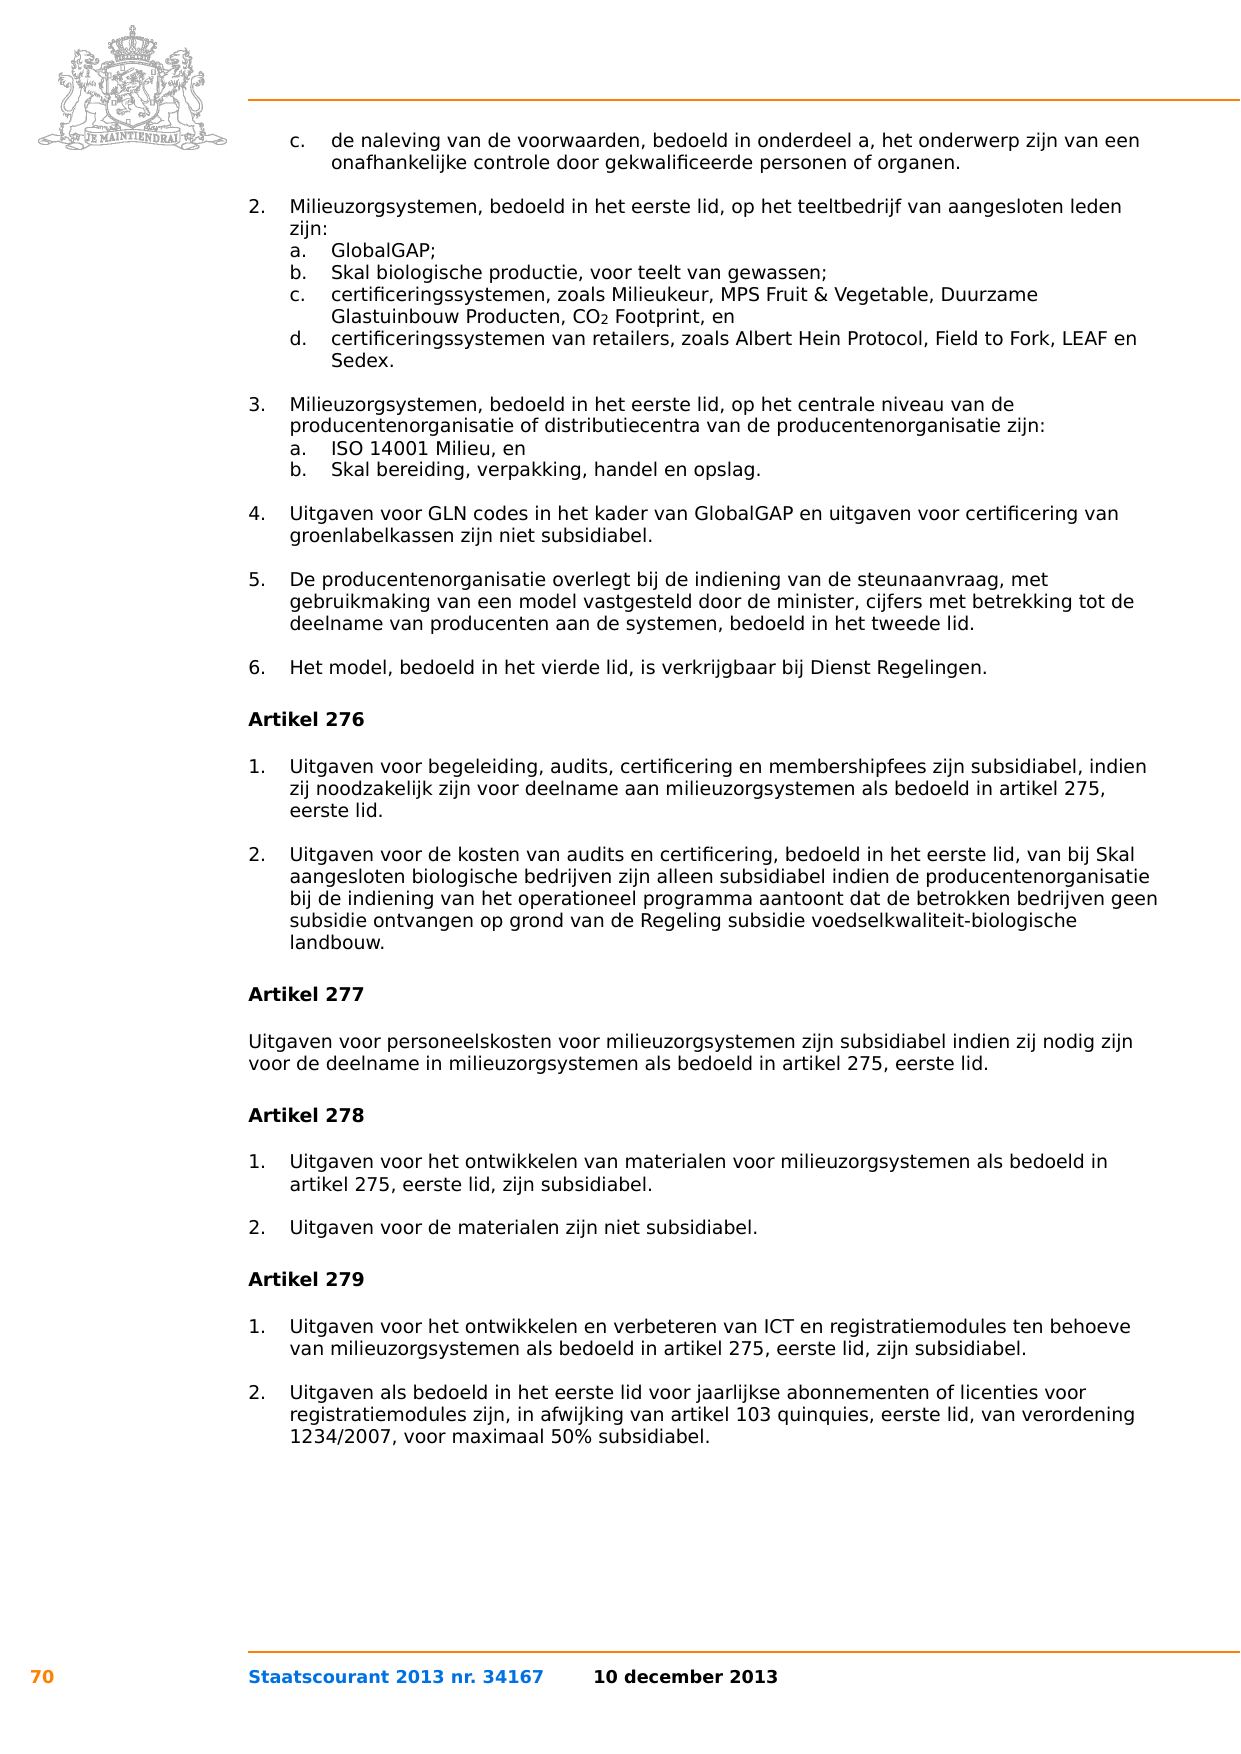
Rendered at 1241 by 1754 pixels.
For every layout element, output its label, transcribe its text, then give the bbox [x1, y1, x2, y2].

text 2. Uitgaven voor de kosten van audits en certificering, bedoeld in het eerste lid, van bij Skal aangesloten biologische bedrijven zijn alleen subsidiabel indien de producentenorganisatie bij de indiening van het operationeel programma aantoont dat de betrokken bedrijven geen subsidie ontvangen op grond van de Regeling subsidie voedselkwaliteit-biologische landbouw. [248, 844, 1163, 953]
text c. certificeringssystemen, zoals Milieukeur, MPS Fruit & Vegetable, Duurzame Glastuinbouw Producten, CO2 Footprint, en [289, 284, 1163, 328]
text 1. Uitgaven voor het ontwikkelen en verbeteren van ICT en registratiemodules ten behoeve van milieuzorgsystemen als bedoeld in artikel 275, eerste lid, zijn subsidiabel. [248, 1316, 1163, 1360]
text 2. Milieuzorgsystemen, bedoeld in het eerste lid, op het teeltbedrijf van aangesloten leden zijn: [248, 196, 1163, 240]
text a. GlobalGAP; [289, 240, 1163, 262]
text 3. Milieuzorgsystemen, bedoeld in het eerste lid, op het centrale niveau van de producentenorganisatie of distributiecentra van de producentenorganisatie zijn: [248, 393, 1163, 437]
subtitle Artikel 278 [248, 1104, 1163, 1126]
text b. Skal bereiding, verpakking, handel en opslag. [289, 459, 1163, 481]
subtitle Artikel 277 [248, 983, 1163, 1006]
text 2. Uitgaven voor de materialen zijn niet subsidiabel. [248, 1217, 1163, 1239]
text 5. De producentenorganisatie overlegt bij de indiening van de steunaanvraag, met gebruikmaking van een model vastgesteld door de minister, cijfers met betrekking tot de deelname van producenten aan de systemen, bedoeld in het tweede lid. [248, 569, 1163, 635]
subtitle Artikel 279 [248, 1269, 1163, 1291]
text d. certificeringssystemen van retailers, zoals Albert Hein Protocol, Field to Fork, LEAF en Sedex. [289, 328, 1163, 372]
text c. de naleving van de voorwaarden, bedoeld in onderdeel a, het onderwerp zijn van een onafhankelijke controle door gekwalificeerde personen of organen. [289, 130, 1163, 174]
text 2. Uitgaven als bedoeld in het eerste lid voor jaarlijkse abonnementen of licenties voor registratiemodules zijn, in afwijking van artikel 103 quinquies, eerste lid, van verordening 1234/2007, voor maximaal 50% subsidiabel. [248, 1382, 1163, 1448]
text a. ISO 14001 Milieu, en [289, 437, 1163, 459]
text b. Skal biologische productie, voor teelt van gewassen; [289, 262, 1163, 284]
picture [38, 25, 227, 150]
subtitle Artikel 276 [248, 709, 1163, 731]
text Uitgaven voor personeelskosten voor milieuzorgsystemen zijn subsidiabel indien zij nodig zijn voor de deelname in milieuzorgsystemen als bedoeld in artikel 275, eerste lid. [248, 1031, 1163, 1074]
text 1. Uitgaven voor begeleiding, audits, certificering en membershipfees zijn subsidiabel, indien zij noodzakelijk zijn voor deelname aan milieuzorgsystemen als bedoeld in artikel 275, eerste lid. [248, 756, 1163, 822]
text 1. Uitgaven voor het ontwikkelen van materialen voor milieuzorgsystemen als bedoeld in artikel 275, eerste lid, zijn subsidiabel. [248, 1151, 1163, 1195]
text 6. Het model, bedoeld in het vierde lid, is verkrijgbaar bij Dienst Regelingen. [248, 657, 1163, 679]
text 4. Uitgaven voor GLN codes in het kader van GlobalGAP en uitgaven voor certificering van groenlabelkassen zijn niet subsidiabel. [248, 503, 1163, 547]
